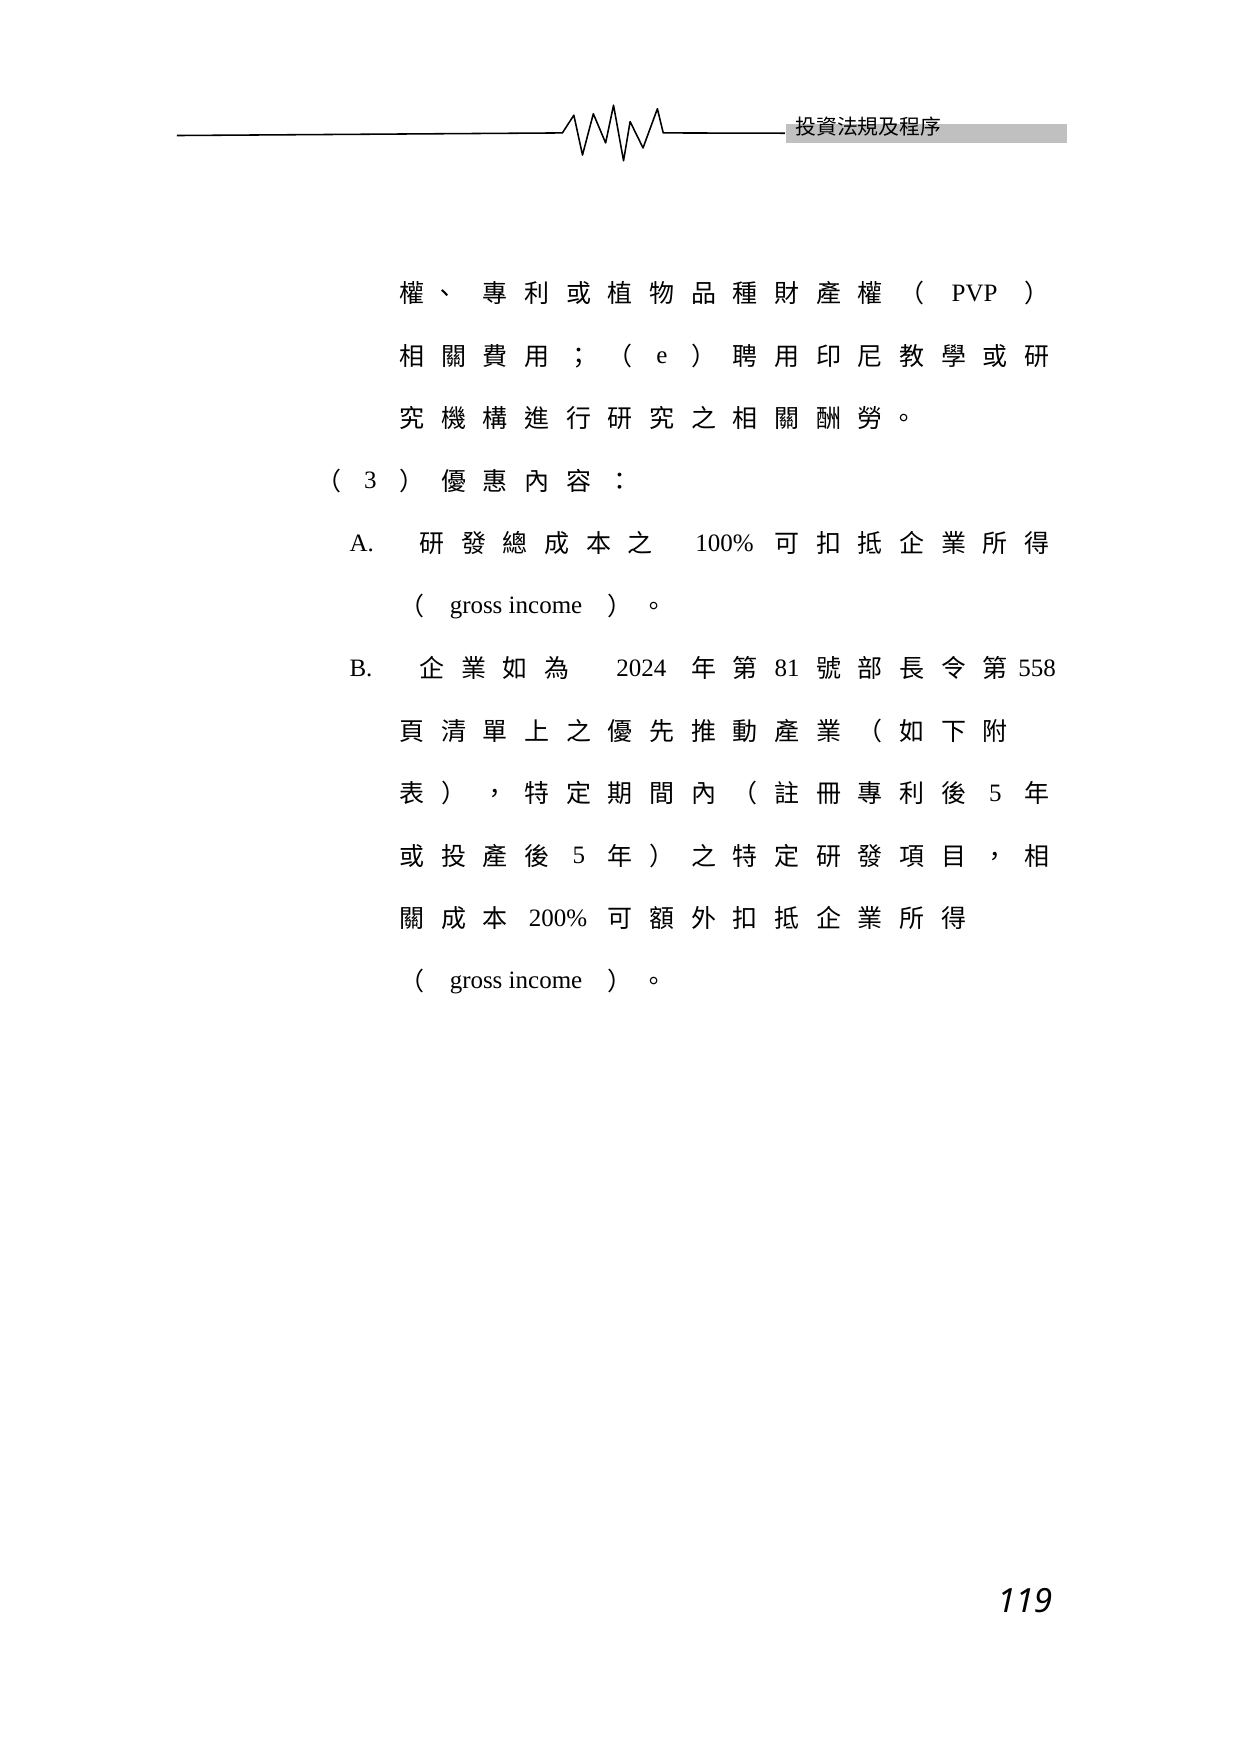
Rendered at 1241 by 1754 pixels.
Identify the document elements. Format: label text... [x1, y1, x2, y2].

text B. 企業如為2024年第81號部長令第558 頁清單上之優先推動產業（如下附表），特定期間內（註冊專利後5年或投產後5年）之特定研發項目，相關成本200%可額外扣抵企業所得（gross income）。 [330, 625, 1058, 1000]
text 權、專利或植物品種財產權（PVP）相關費用；（e）聘用印尼教學或研究機構進行研究之相關酬勞。 [330, 250, 1058, 438]
text A. 研發總成本之100%可扣抵企業所得（gross income）。 [330, 500, 1058, 625]
text （3）優惠內容： [293, 438, 1058, 500]
